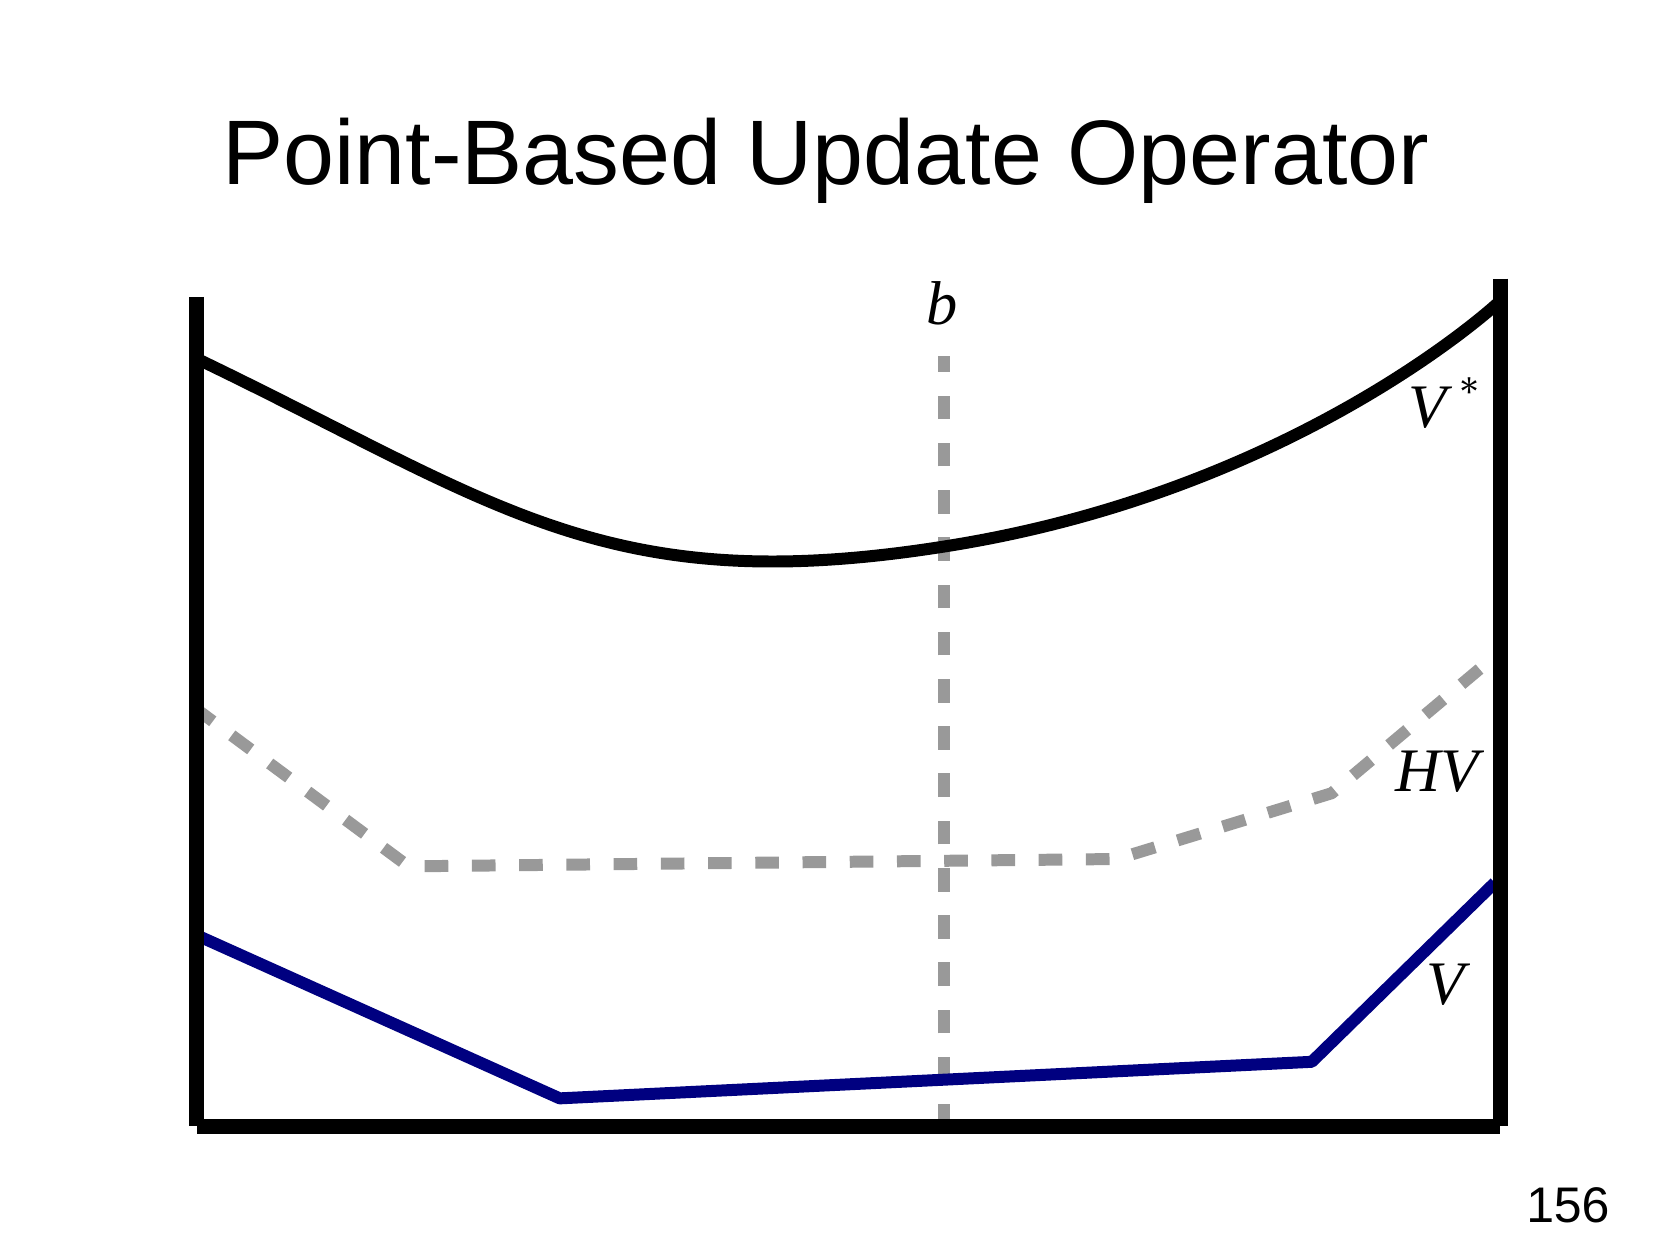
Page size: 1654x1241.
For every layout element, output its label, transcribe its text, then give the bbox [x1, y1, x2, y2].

title Point-Based Update Operator [82, 49, 1571, 257]
chart [1384, 735, 1484, 805]
chart [1402, 363, 1489, 442]
chart [1420, 948, 1470, 1017]
chart [918, 269, 963, 338]
